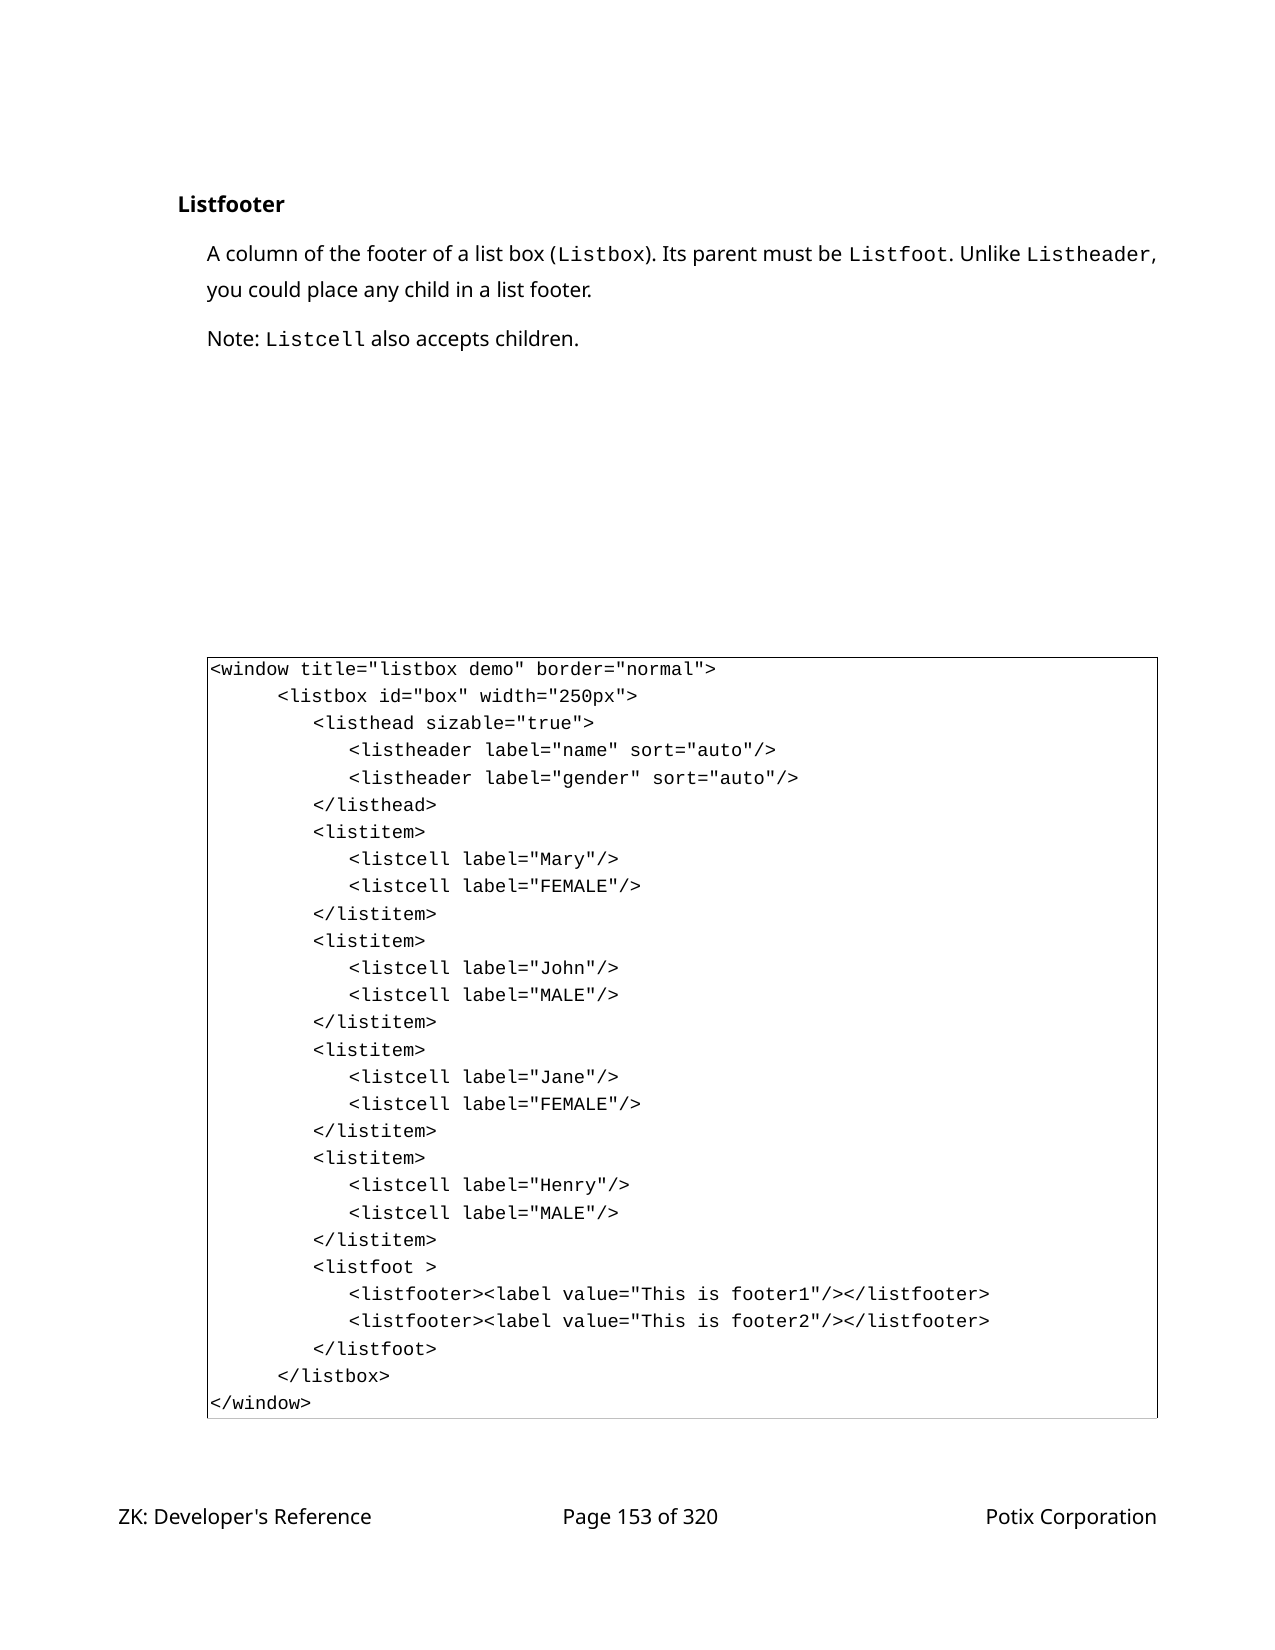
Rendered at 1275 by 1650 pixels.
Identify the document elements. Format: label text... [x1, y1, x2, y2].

text <listheader label="gender" sort="auto"/> [208, 766, 1157, 790]
text <listhead sizable="true"> [208, 711, 1157, 735]
text A column of the footer of a list box (Listbox). Its parent must be Listfoot. Unlike Listheader, you could place any child in a list footer. [207, 239, 1157, 303]
text <listcell label="John"/> [208, 956, 1157, 980]
text </listitem> [208, 1119, 1157, 1143]
text <listcell label="FEMALE"/> [208, 874, 1157, 898]
subtitle Listfooter [177, 189, 1157, 219]
text <listcell label="FEMALE"/> [208, 1092, 1157, 1116]
text <listitem> [208, 929, 1157, 953]
text <listcell label="Henry"/> [208, 1173, 1157, 1198]
text <listcell label="MALE"/> [208, 983, 1157, 1007]
text </listfoot> [208, 1336, 1157, 1361]
text </listitem> [208, 1010, 1157, 1034]
text <listcell label="MALE"/> [208, 1201, 1157, 1225]
text <listcell label="Mary"/> [208, 847, 1157, 871]
text </listitem> [208, 901, 1157, 926]
text </listbox> [208, 1364, 1157, 1388]
text <listfooter><label value="This is footer2"/></listfooter> [208, 1309, 1157, 1333]
text Note: Listcell also accepts children. [207, 324, 1157, 352]
text <listitem> [208, 1146, 1157, 1170]
text <window title="listbox demo" border="normal"> [208, 658, 1157, 681]
text <listheader label="name" sort="auto"/> [208, 738, 1157, 763]
text <listfooter><label value="This is footer1"/></listfooter> [208, 1282, 1157, 1306]
text <listfoot > [208, 1255, 1157, 1279]
text <listbox id="box" width="250px"> [208, 684, 1157, 708]
text <listcell label="Jane"/> [208, 1064, 1157, 1089]
text </listitem> [208, 1228, 1157, 1252]
text <listitem> [208, 1037, 1157, 1062]
text </window> [208, 1391, 1157, 1418]
text <listitem> [208, 820, 1157, 844]
text </listhead> [208, 793, 1157, 817]
